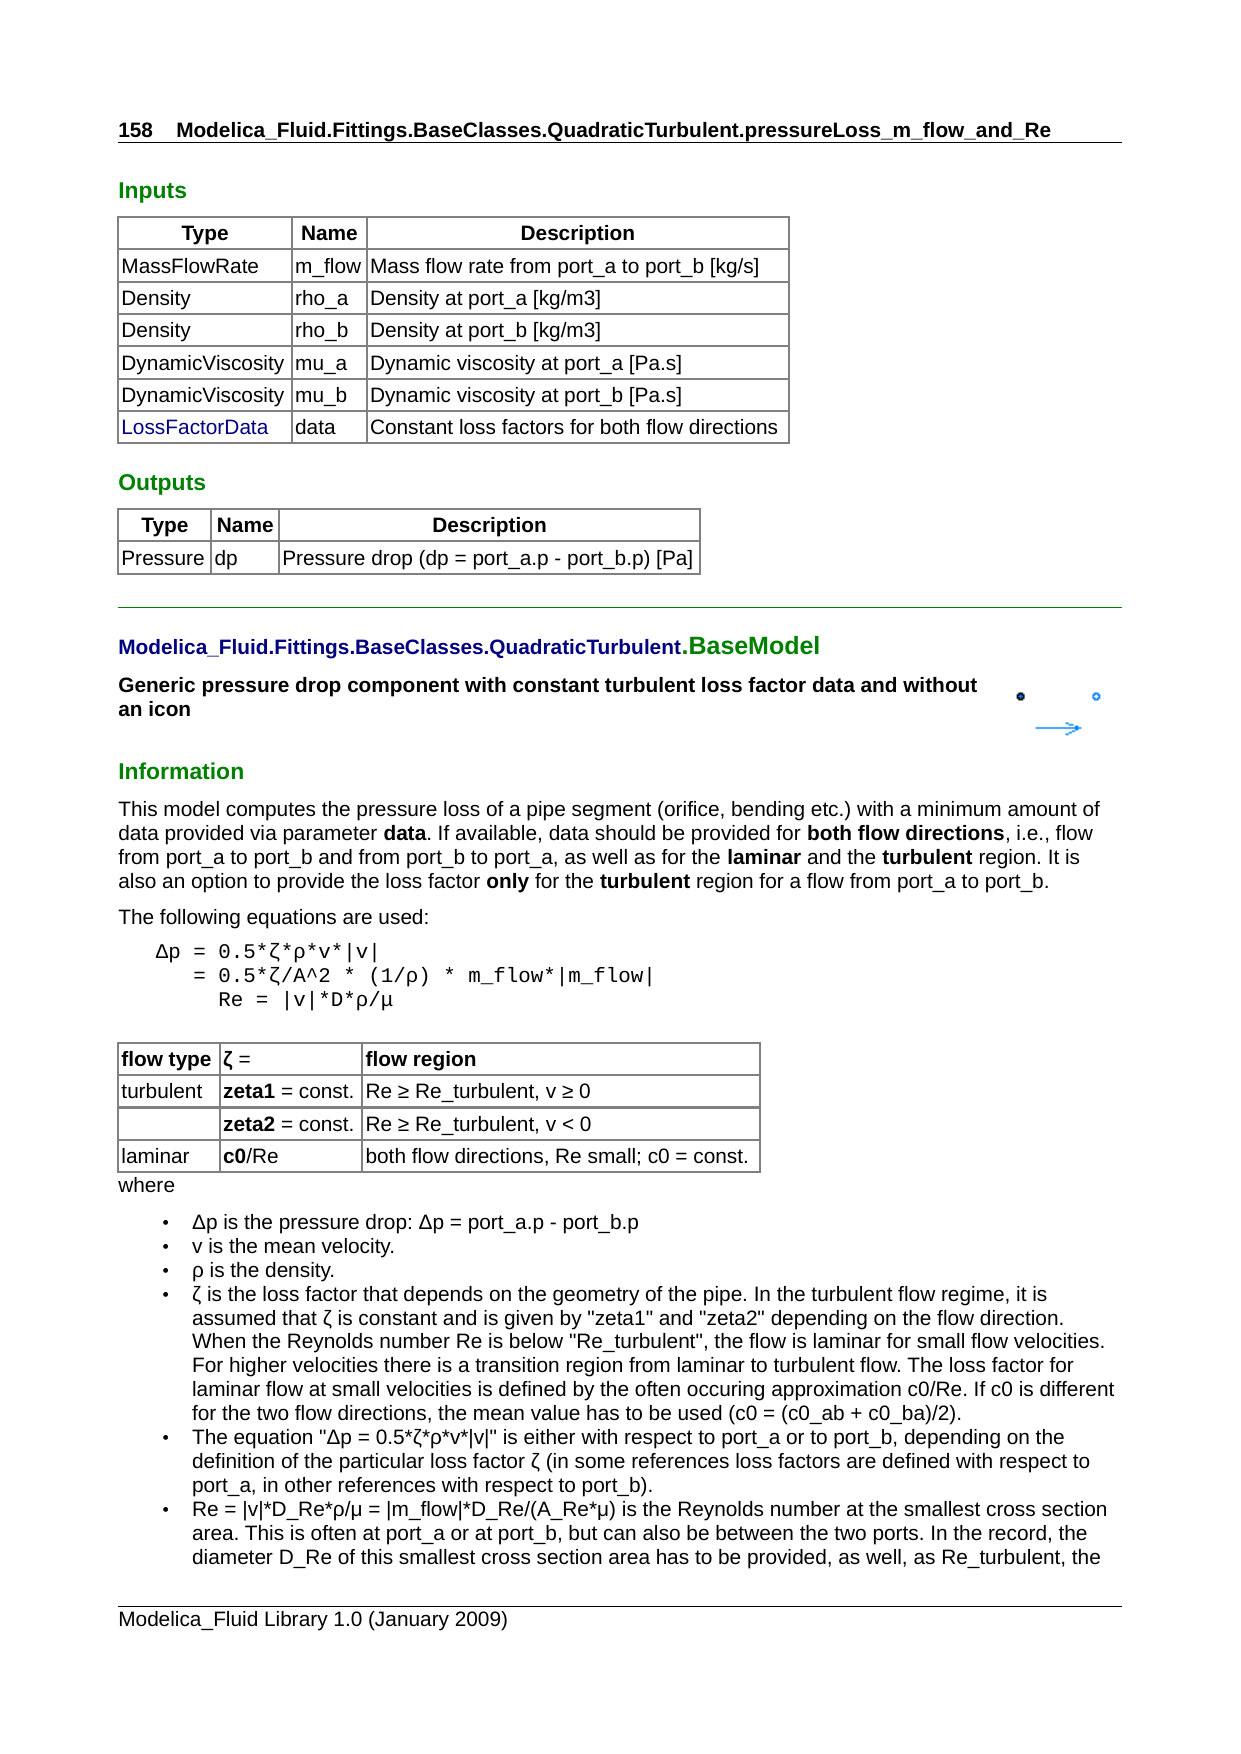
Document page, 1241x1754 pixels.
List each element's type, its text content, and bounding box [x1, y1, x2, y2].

list Re = |v|*D_Re*ρ/μ = |m_flow|*D_Re/(A_Re*μ) is the Reynolds number at the smallest cross section area. This is often at port_a or at port_b, but can also be between the two ports. In the record, the diameter D_Re of this smallest cross section area has to be provided, as well, as Re_turbulent, the [162, 1497, 1122, 1569]
list ρ is the density. [162, 1257, 1122, 1281]
table_cell zeta2 = const. [221, 1109, 361, 1139]
subtitle Modelica_Fluid.Fittings.BaseClasses.QuadraticTurbulent.BaseModel [118, 631, 993, 660]
text Δp = 0.5*ζ*ρ*v*|v| [118, 941, 1122, 965]
table_cell Re ≥ Re_turbulent, v < 0 [363, 1109, 759, 1139]
table_cell Pressure drop (dp = port_a.p - port_b.p) [Pa] [280, 542, 699, 572]
table_cell DynamicViscosity [119, 347, 291, 377]
table_cell c0/Re [221, 1141, 361, 1171]
table_cell Mass flow rate from port_a to port_b [kg/s] [368, 250, 788, 281]
table_cell rho_a [293, 283, 366, 313]
subtitle Outputs [118, 469, 1122, 495]
subtitle Information [118, 758, 1122, 784]
list v is the mean velocity. [162, 1233, 1122, 1257]
table_cell LossFactorData [119, 412, 291, 442]
table_header Description [368, 218, 788, 248]
table_header ζ = [221, 1044, 361, 1074]
picture [995, 633, 1120, 758]
table_cell laminar [119, 1141, 219, 1171]
table_cell rho_b [293, 315, 366, 345]
table_header Type [119, 510, 210, 540]
table_cell mu_b [293, 380, 366, 410]
table_header Type [119, 218, 291, 248]
subtitle Inputs [118, 177, 1122, 203]
table_cell [119, 1109, 219, 1139]
list The equation "Δp = 0.5*ζ*ρ*v*|v|" is either with respect to port_a or to port_b, depending on the definition of the particular loss factor ζ (in some references loss factors are defined with respect to port_a, in other references with respect to port_b). [162, 1425, 1122, 1497]
text Generic pressure drop component with constant turbulent loss factor data and without an icon [118, 672, 993, 720]
table_cell both flow directions, Re small; c0 = const. [363, 1141, 759, 1171]
table_cell Pressure [119, 542, 210, 572]
table_cell DynamicViscosity [119, 380, 291, 410]
table_cell Density [119, 315, 291, 345]
table_cell Re ≥ Re_turbulent, v ≥ 0 [363, 1076, 759, 1106]
table_cell dp [212, 542, 278, 572]
table_cell mu_a [293, 347, 366, 377]
table_cell turbulent [119, 1076, 219, 1106]
text Re = |v|*D*ρ/μ [118, 989, 1122, 1012]
text = 0.5*ζ/A^2 * (1/ρ) * m_flow*|m_flow| [118, 965, 1122, 989]
table_cell Density at port_a [kg/m3] [368, 283, 788, 313]
table_cell data [293, 412, 366, 442]
table_cell Density [119, 283, 291, 313]
table_cell zeta1 = const. [221, 1076, 361, 1106]
text This model computes the pressure loss of a pipe segment (orifice, bending etc.) with a minimum amount of data provided via parameter data. If available, data should be provided for both flow directions, i.e., flow from port_a to port_b and from port_b to port_a, as well as for the laminar and the turbulent region. It is also an option to provide the loss factor only for the turbulent region for a flow from port_a to port_b. [118, 797, 1122, 892]
list Δp is the pressure drop: Δp = port_a.p - port_b.p [162, 1209, 1122, 1233]
list ζ is the loss factor that depends on the geometry of the pipe. In the turbulent flow regime, it is assumed that ζ is constant and is given by "zeta1" and "zeta2" depending on the flow direction. When the Reynolds number Re is below "Re_turbulent", the flow is laminar for small flow velocities. For higher velocities there is a transition region from laminar to turbulent flow. The loss factor for laminar flow at small velocities is defined by the often occuring approximation c0/Re. If c0 is different for the two flow directions, the mean value has to be used (c0 = (c0_ab + c0_ba)/2). [162, 1281, 1122, 1425]
table_cell Dynamic viscosity at port_b [Pa.s] [368, 380, 788, 410]
table_cell MassFlowRate [119, 250, 291, 281]
table_header flow type [119, 1044, 219, 1074]
table_cell Constant loss factors for both flow directions [368, 412, 788, 442]
table_cell m_flow [293, 250, 366, 281]
table_cell Dynamic viscosity at port_a [Pa.s] [368, 347, 788, 377]
table_header Name [212, 510, 278, 540]
table_cell Density at port_b [kg/m3] [368, 315, 788, 345]
text The following equations are used: [118, 905, 1122, 929]
text where [118, 1173, 1122, 1197]
table_header flow region [363, 1044, 759, 1074]
table_header Name [293, 218, 366, 248]
table_header Description [280, 510, 699, 540]
